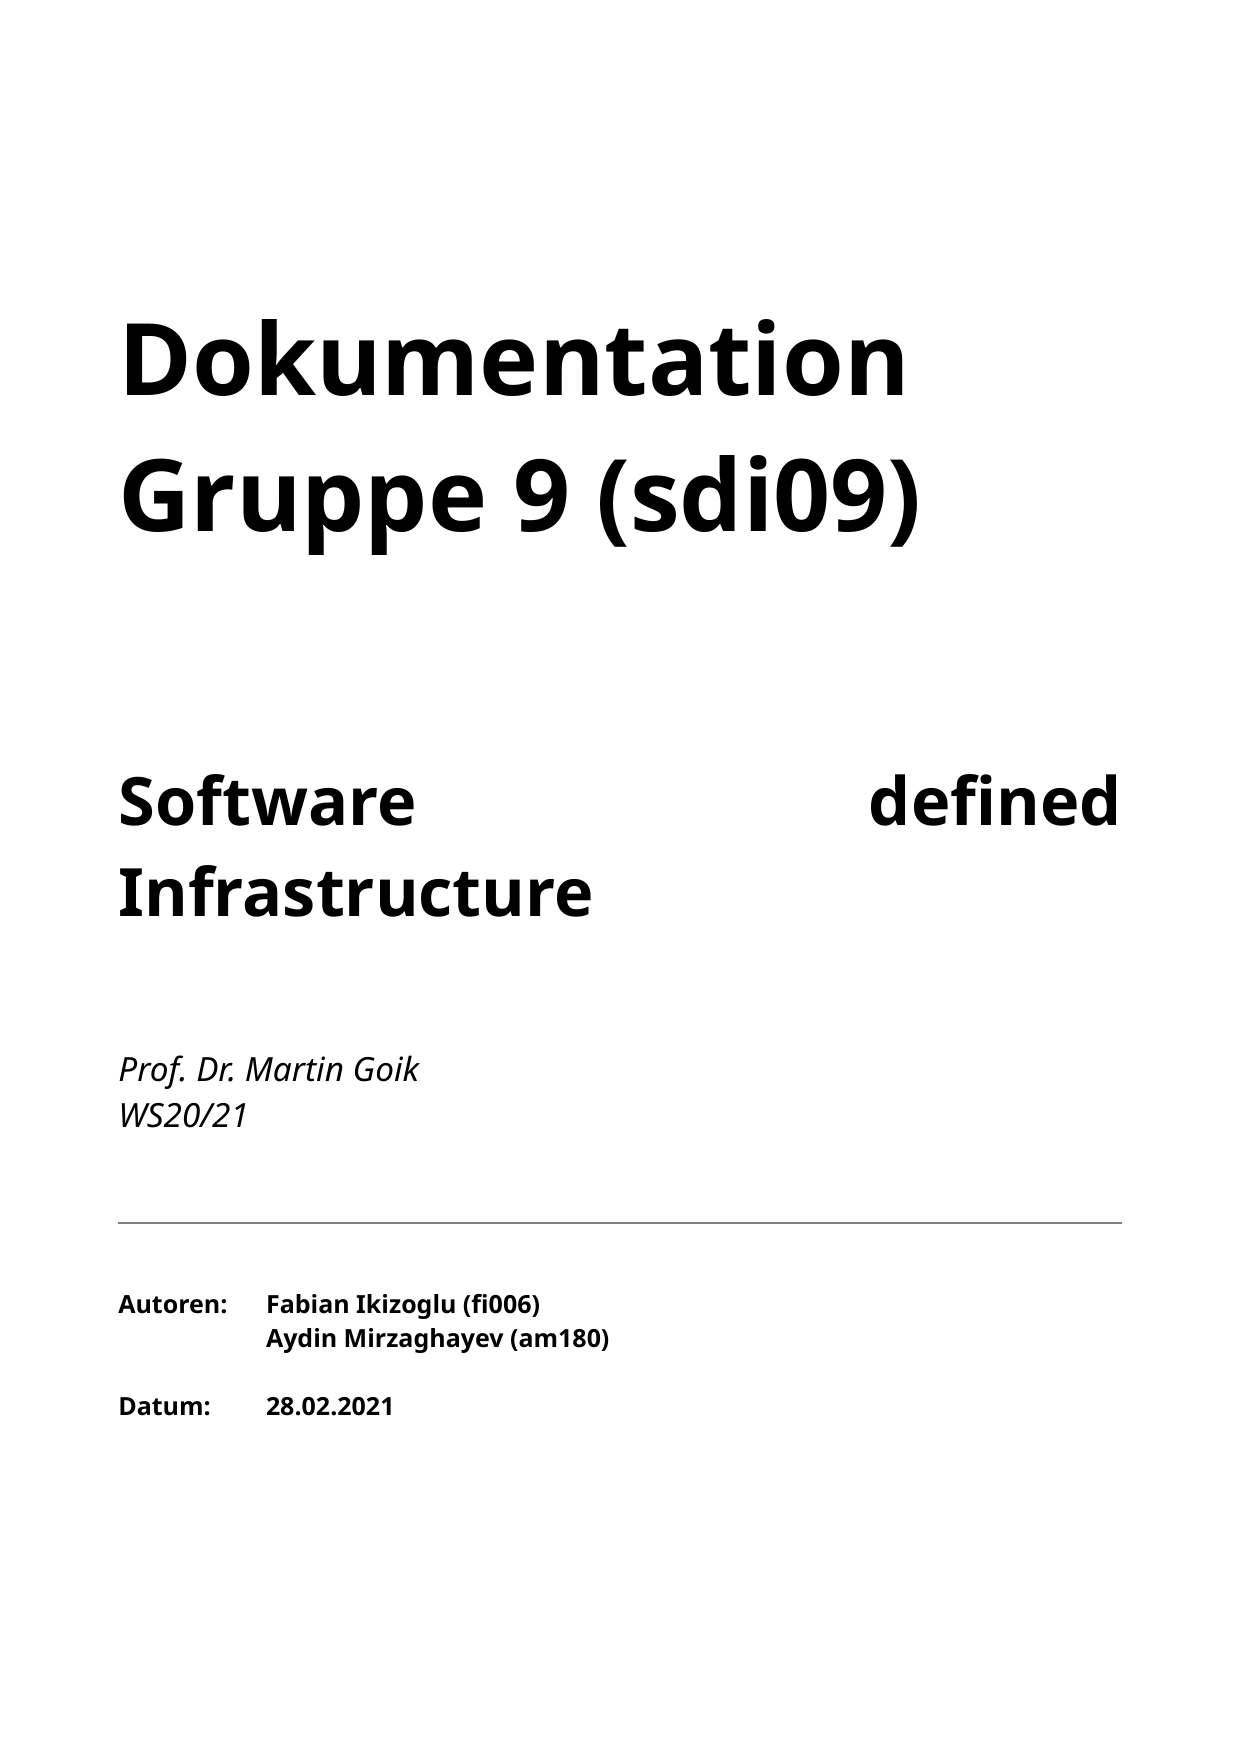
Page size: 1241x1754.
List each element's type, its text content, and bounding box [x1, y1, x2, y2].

text Software defined Infrastructure [118, 754, 1122, 936]
text Gruppe 9 (sdi09) [118, 425, 1122, 561]
text Datum: 28.02.2021 [118, 1389, 1122, 1423]
text WS20/21 [118, 1092, 1122, 1137]
text Aydin Mirzaghayev (am180) [118, 1321, 1122, 1354]
text Dokumentation [118, 288, 1122, 425]
text Prof. Dr. Martin Goik [118, 1046, 1122, 1092]
text Autoren: Fabian Ikizoglu (fi006) [118, 1286, 1122, 1321]
